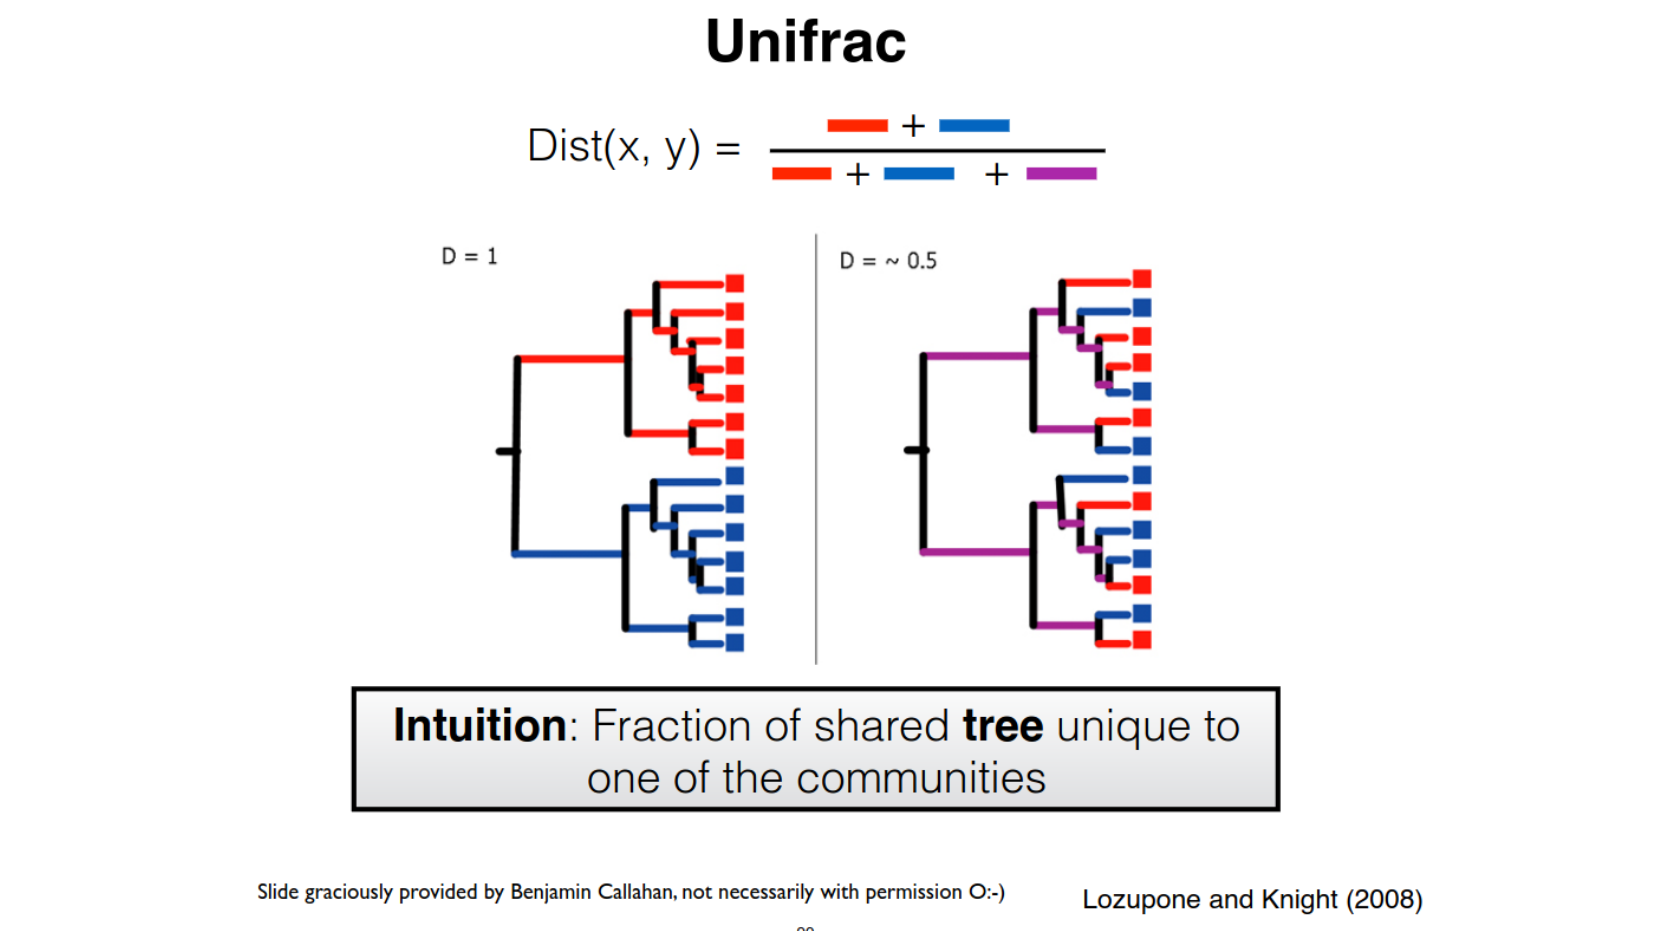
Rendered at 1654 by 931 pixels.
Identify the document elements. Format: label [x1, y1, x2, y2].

picture [216, 1, 1426, 931]
